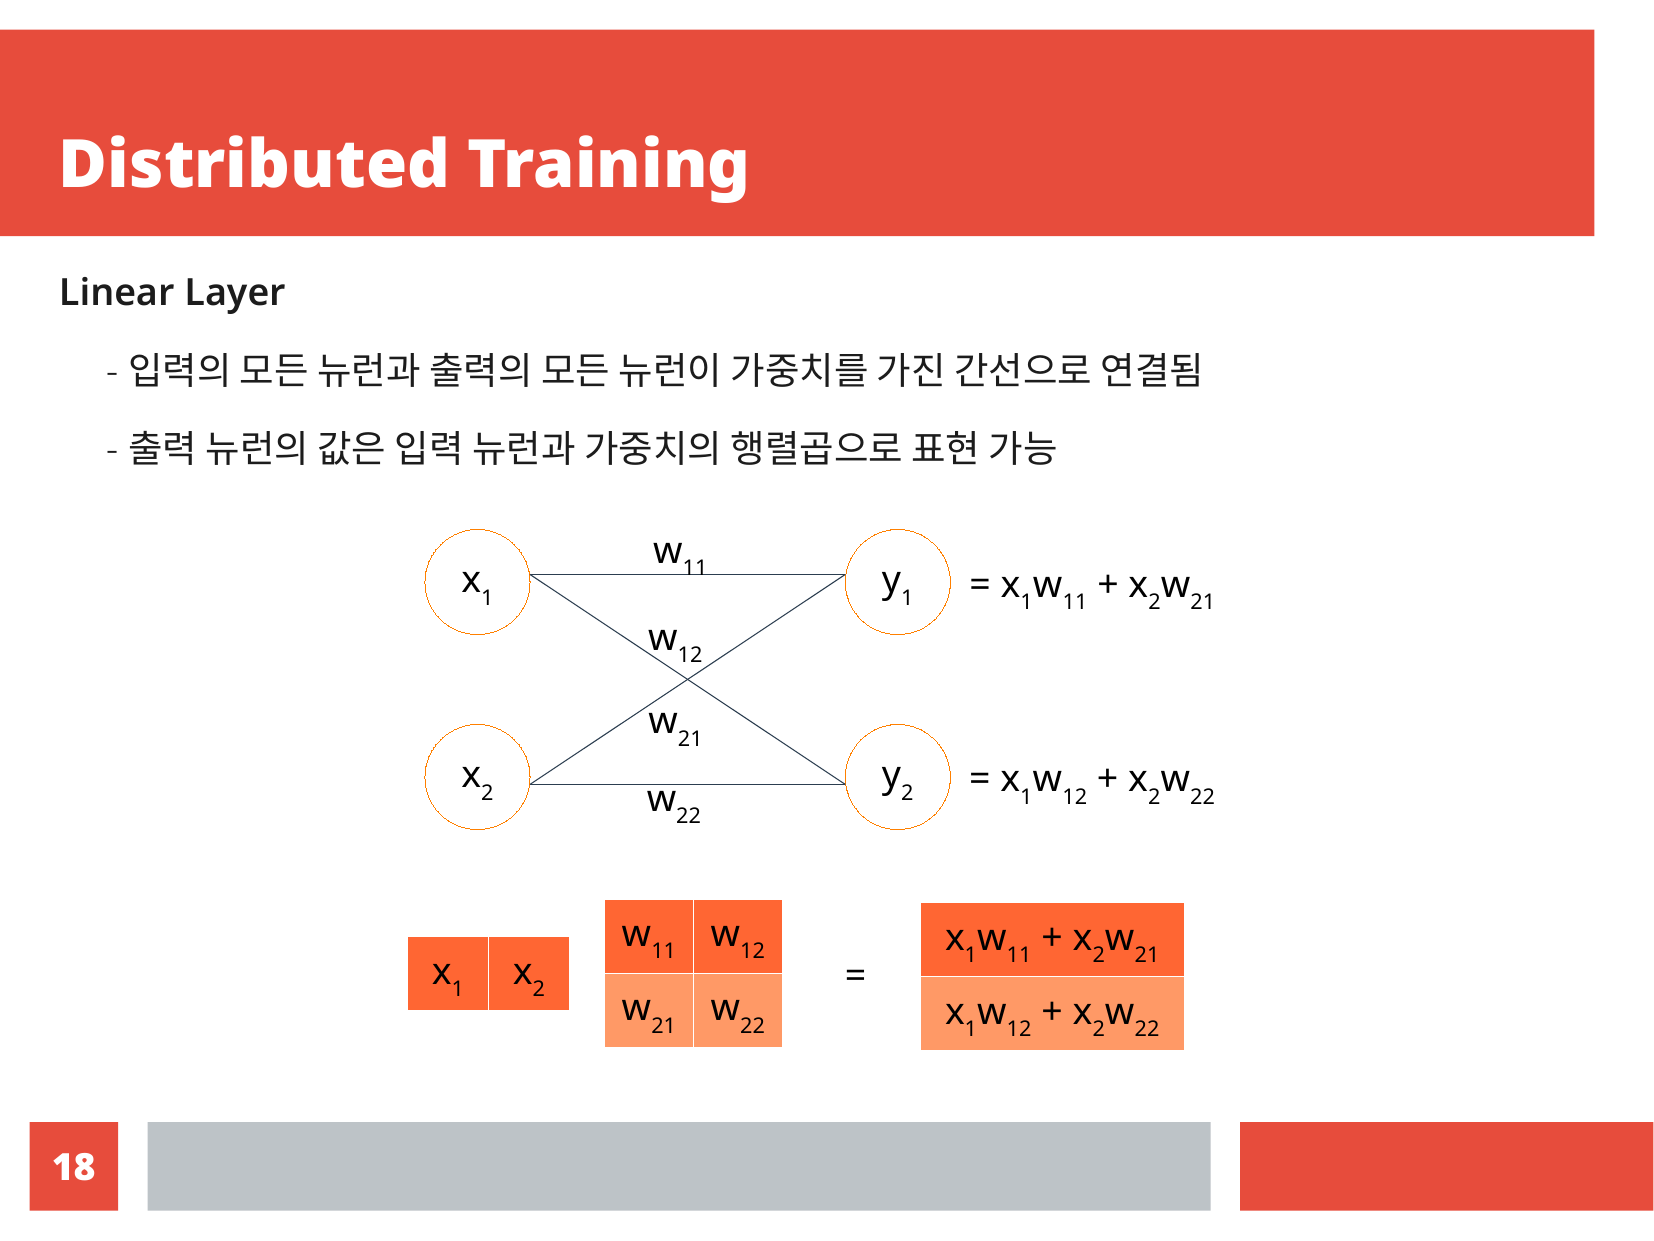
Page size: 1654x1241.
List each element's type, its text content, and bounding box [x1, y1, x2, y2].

table_header x1 [408, 937, 488, 1010]
table_cell x1w12 + x2w22 [921, 977, 1184, 1050]
text_box = x1w12 + x2w22 [954, 744, 1405, 835]
text_box w11 [638, 515, 741, 588]
text_box w21 [633, 686, 751, 758]
table_header x2 [489, 937, 569, 1010]
table_cell w21 [605, 974, 693, 1047]
text_box w12 [633, 603, 739, 675]
text_box x2 [424, 724, 531, 830]
table_header w11 [605, 900, 693, 973]
list Linear Layer - 입력의 모든 뉴런과 출력의 모든 뉴런이 가중치를 가진 간선으로 연결됨 - 출력 뉴런의 값은 입력 뉴런과 가중치의 행렬곱으로 표현 가능 [59, 265, 1565, 1034]
text_box x1 [424, 529, 531, 635]
table_header x1w11 + x2w21 [921, 903, 1184, 976]
table_cell w22 [694, 974, 782, 1047]
text_box y2 [845, 724, 951, 830]
title Distributed Training [59, 59, 1595, 207]
table_header w12 [694, 900, 782, 973]
text_box = [830, 940, 894, 1007]
text_box = x1w11 + x2w21 [954, 550, 1405, 641]
text_box w22 [632, 763, 734, 836]
text_box y1 [845, 529, 951, 635]
